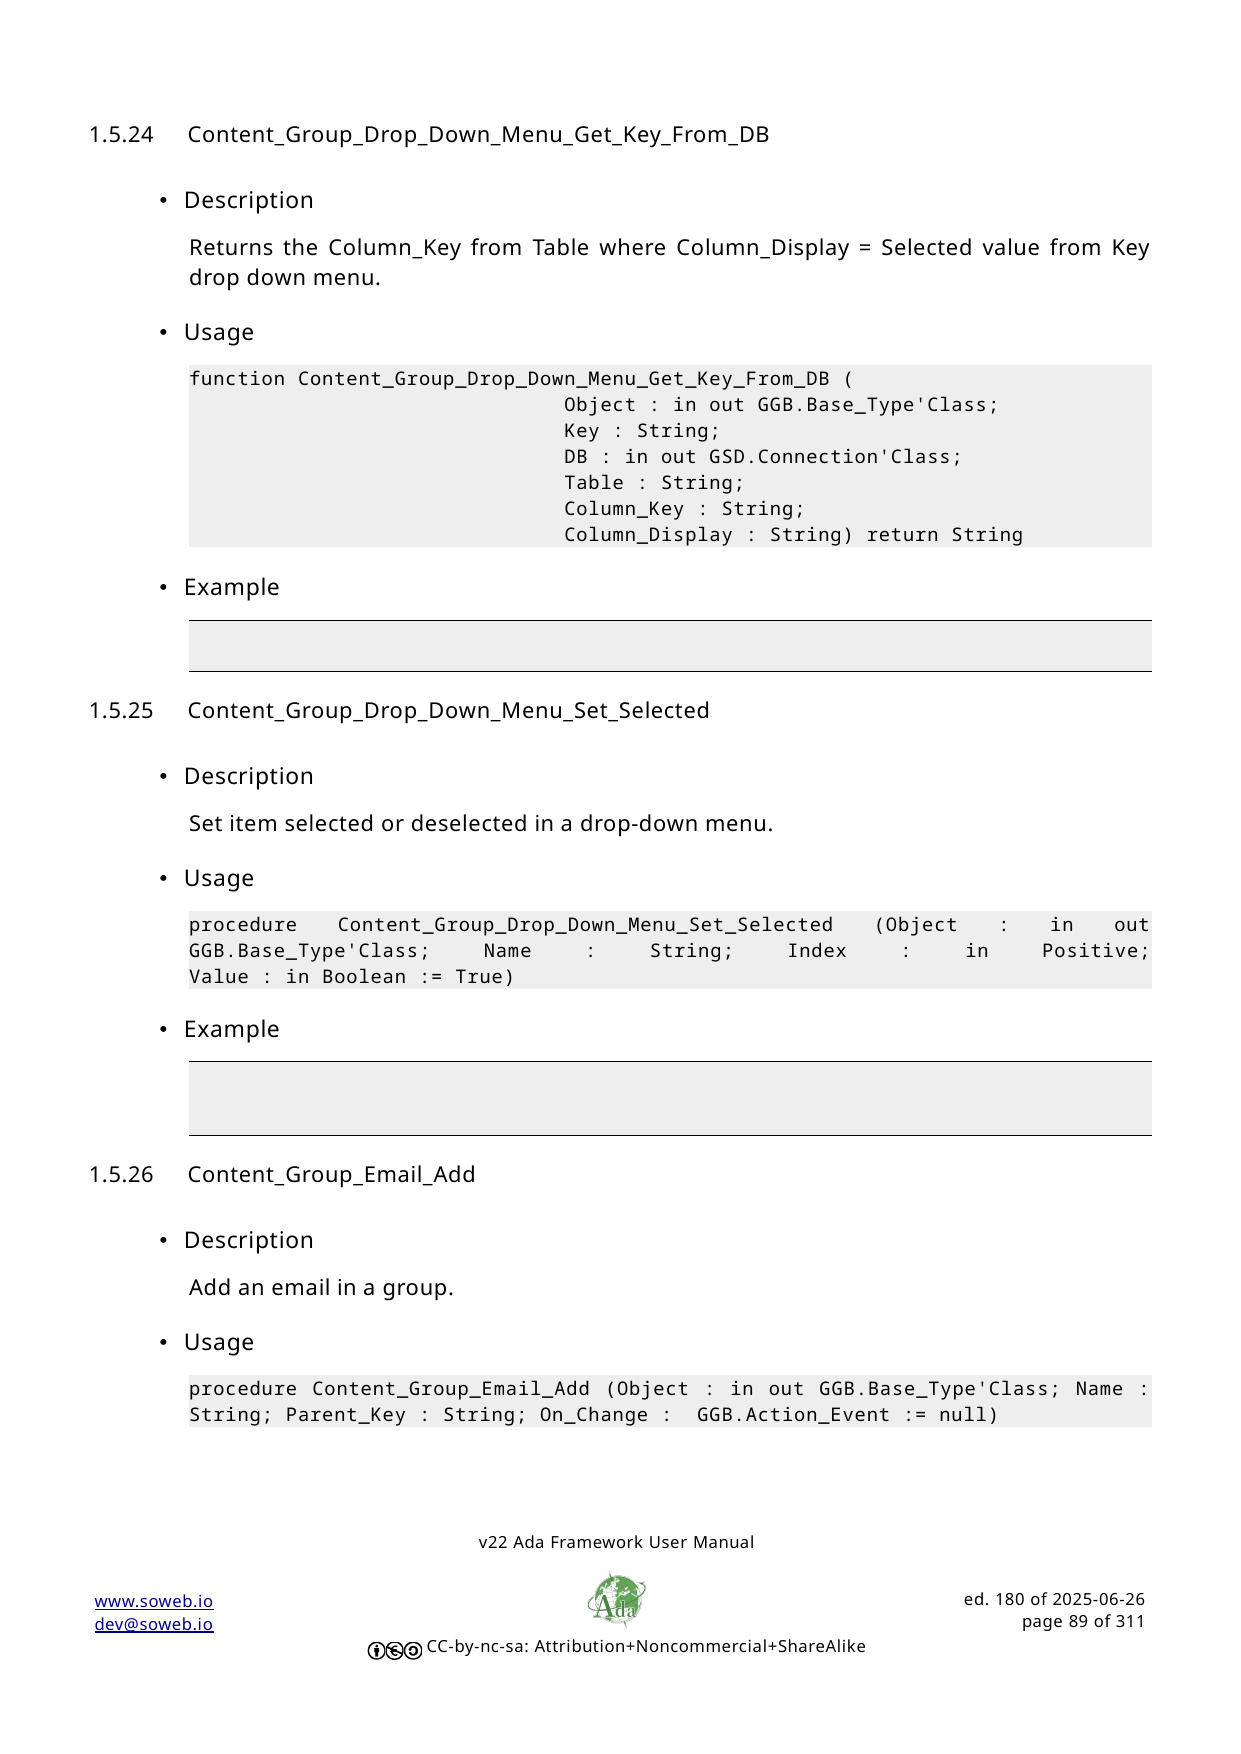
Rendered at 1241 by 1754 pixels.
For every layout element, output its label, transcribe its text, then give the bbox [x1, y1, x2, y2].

text function Content_Group_Drop_Down_Menu_Get_Key_From_DB ( [189, 365, 1152, 391]
subtitle Usage [159, 316, 1152, 347]
text DB : in out GSD.Connection'Class; [189, 443, 1152, 469]
subtitle Description [159, 183, 1152, 214]
subtitle Description [159, 1223, 1152, 1254]
picture [367, 1642, 423, 1660]
text Key : String; [189, 417, 1152, 443]
subtitle Usage [159, 1326, 1152, 1357]
subtitle Content_Group_Drop_Down_Menu_Get_Key_From_DB [88, 118, 1152, 159]
picture [587, 1570, 646, 1629]
text Object : in out GGB.Base_Type'Class; [189, 391, 1152, 417]
text Column_Key : String; [189, 495, 1152, 521]
text procedure Content_Group_Email_Add (Object : in out GGB.Base_Type'Class; Name : String; Parent_Key : String; On_Change : GGB.Action_Event := null) [189, 1375, 1152, 1427]
subtitle Content_Group_Drop_Down_Menu_Set_Selected [88, 694, 1152, 735]
subtitle Description [159, 759, 1152, 790]
text Add an email in a group. [189, 1272, 1152, 1302]
text Set item selected or deselected in a drop-down menu. [189, 808, 1152, 838]
subtitle Example [159, 571, 1152, 602]
text Column_Display : String) return String [189, 521, 1152, 547]
text Table : String; [189, 469, 1152, 495]
subtitle Usage [159, 862, 1152, 893]
subtitle Example [159, 1012, 1152, 1044]
subtitle Content_Group_Email_Add [88, 1158, 1152, 1199]
text procedure Content_Group_Drop_Down_Menu_Set_Selected (Object : in out GGB.Base_Type'Class; Name : String; Index : in Positive; Value : in Boolean := True) [189, 911, 1152, 989]
text Returns the Column_Key from Table where Column_Display = Selected value from Key drop down menu. [189, 232, 1152, 292]
